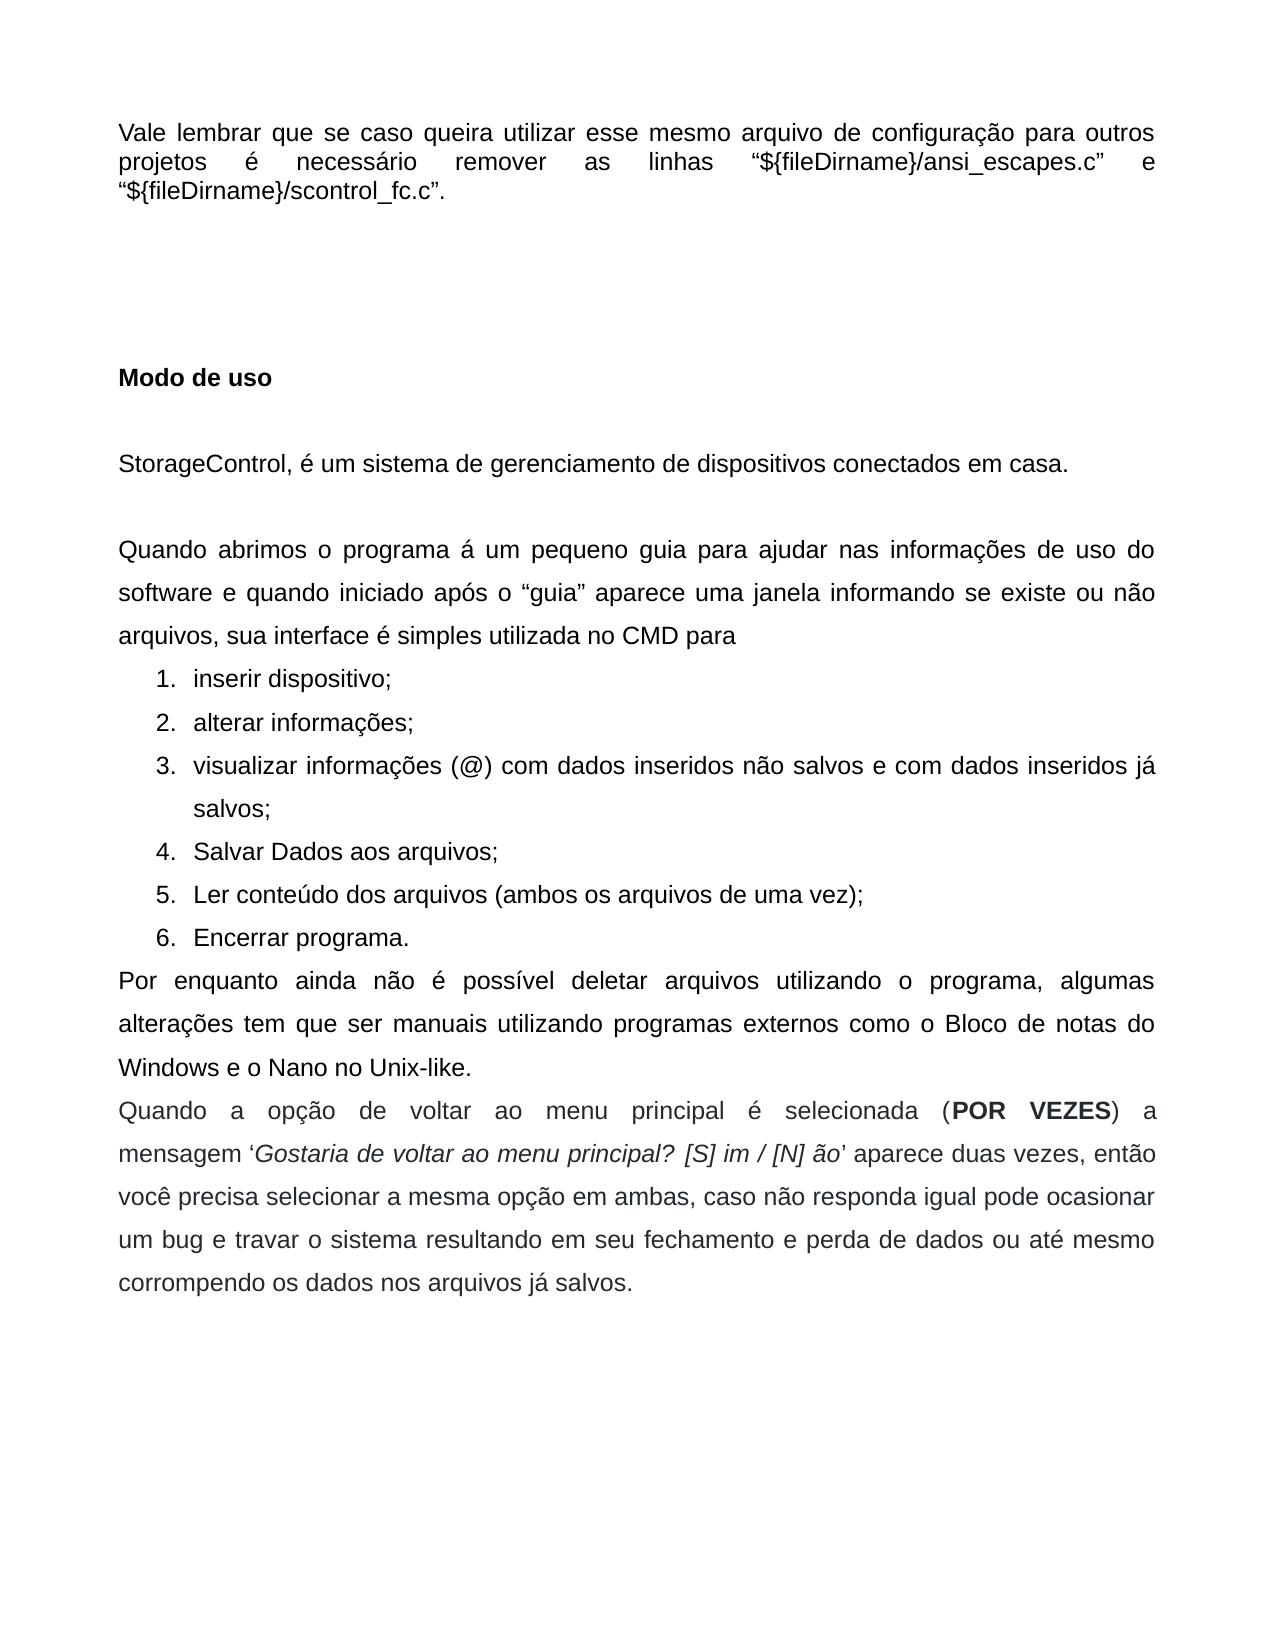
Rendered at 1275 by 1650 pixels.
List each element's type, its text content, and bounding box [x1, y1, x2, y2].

list alterar informações; [156, 707, 1157, 736]
list inserir dispositivo; [156, 664, 1157, 693]
list Encerrar programa. [156, 923, 1157, 952]
list Salvar Dados aos arquivos; [156, 837, 1157, 866]
text Quando abrimos o programa á um pequeno guia para ajudar nas informações de uso do software e quando iniciado após o “guia” aparece uma janela informando se existe ou não arquivos, sua interface é simples utilizada no CMD para [118, 535, 1157, 650]
text StorageControl, é um sistema de gerenciamento de dispositivos conectados em casa. [118, 449, 1157, 477]
list Ler conteúdo dos arquivos (ambos os arquivos de uma vez); [156, 880, 1157, 909]
text Quando a opção de voltar ao menu principal é selecionada (POR VEZES) a mensagem ‘Gostaria de voltar ao menu principal? [S] im / [N] ão’ aparece duas vezes, então você precisa selecionar a mesma opção em ambas, caso não responda igual pode ocasionar um bug e travar o sistema resultando em seu fechamento e perda de dados ou até mesmo corrompendo os dados nos arquivos já salvos. [118, 1096, 1157, 1297]
text Vale lembrar que se caso queira utilizar esse mesmo arquivo de configuração para outros projetos é necessário remover as linhas “${fileDirname}/ansi_escapes.c” e “${fileDirname}/scontrol_fc.c”. [118, 118, 1157, 204]
text Por enquanto ainda não é possível deletar arquivos utilizando o programa, algumas alterações tem que ser manuais utilizando programas externos como o Bloco de notas do Windows e o Nano no Unix-like. [118, 966, 1157, 1081]
list visualizar informações (@) com dados inseridos não salvos e com dados inseridos já salvos; [156, 751, 1157, 822]
text Modo de uso [118, 362, 1157, 391]
